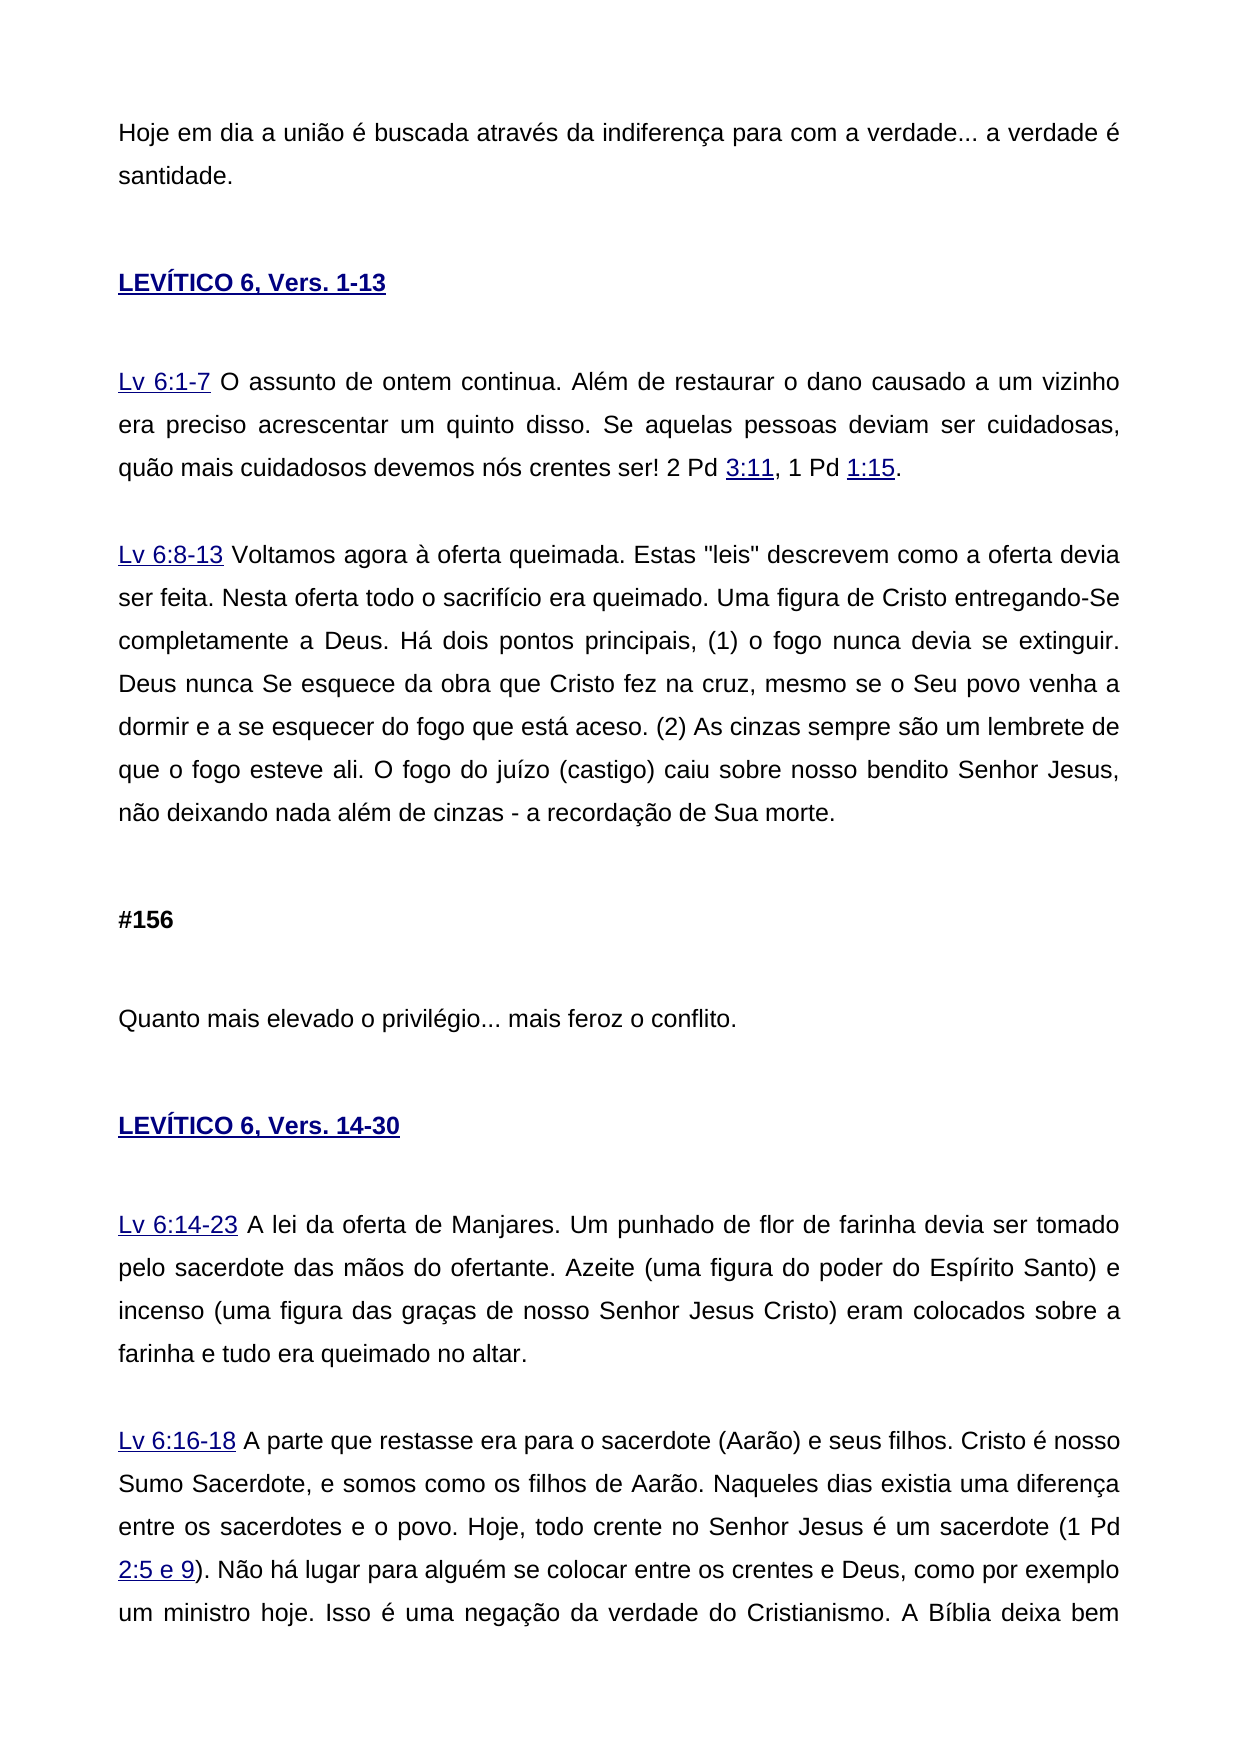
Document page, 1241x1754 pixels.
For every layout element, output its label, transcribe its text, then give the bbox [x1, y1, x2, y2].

text Lv 6:14-23 A lei da oferta de Manjares. Um punhado de flor de farinha devia ser tomado pelo sacerdote das mãos do ofertante. Azeite (uma figura do poder do Espírito Santo) e incenso (uma figura das graças de nosso Senhor Jesus Cristo) eram colocados sobre a farinha e tudo era queimado no altar. [118, 1210, 1122, 1368]
text Lv 6:8-13 Voltamos agora à oferta queimada. Estas "leis" descrevem como a oferta devia ser feita. Nesta oferta todo o sacrifício era queimado. Uma figura de Cristo entregando-Se completamente a Deus. Há dois pontos principais, (1) o fogo nunca devia se extinguir. Deus nunca Se esquece da obra que Cristo fez na cruz, mesmo se o Seu povo venha a dormir e a se esquecer do fogo que está aceso. (2) As cinzas sempre são um lembrete de que o fogo esteve ali. O fogo do juízo (castigo) caiu sobre nosso bendito Senhor Jesus, não deixando nada além de cinzas - a recordação de Sua morte. [118, 539, 1122, 827]
text Hoje em dia a união é buscada através da indiferença para com a verdade... a verdade é santidade. [118, 118, 1122, 190]
text Lv 6:1-7 O assunto de ontem continua. Além de restaurar o dano causado a um vizinho era preciso acrescentar um quinto disso. Se aquelas pessoas deviam ser cuidadosas, quão mais cuidadosos devemos nós crentes ser! 2 Pd 3:11, 1 Pd 1:15. [118, 367, 1122, 482]
subtitle #156 [118, 905, 1122, 934]
text Quanto mais elevado o privilégio... mais feroz o conflito. [118, 1004, 1122, 1033]
text Lv 6:16-18 A parte que restasse era para o sacerdote (Aarão) e seus filhos. Cristo é nosso Sumo Sacerdote, e somos como os filhos de Aarão. Naqueles dias existia uma diferença entre os sacerdotes e o povo. Hoje, todo crente no Senhor Jesus é um sacerdote (1 Pd 2:5 e 9). Não há lugar para alguém se colocar entre os crentes e Deus, como por exemplo um ministro hoje. Isso é uma negação da verdade do Cristianismo. A Bíblia deixa bem [118, 1426, 1122, 1627]
subtitle LEVÍTICO 6, Vers. 14-30 [118, 1111, 1122, 1140]
subtitle LEVÍTICO 6, Vers. 1-13 [118, 268, 1122, 297]
